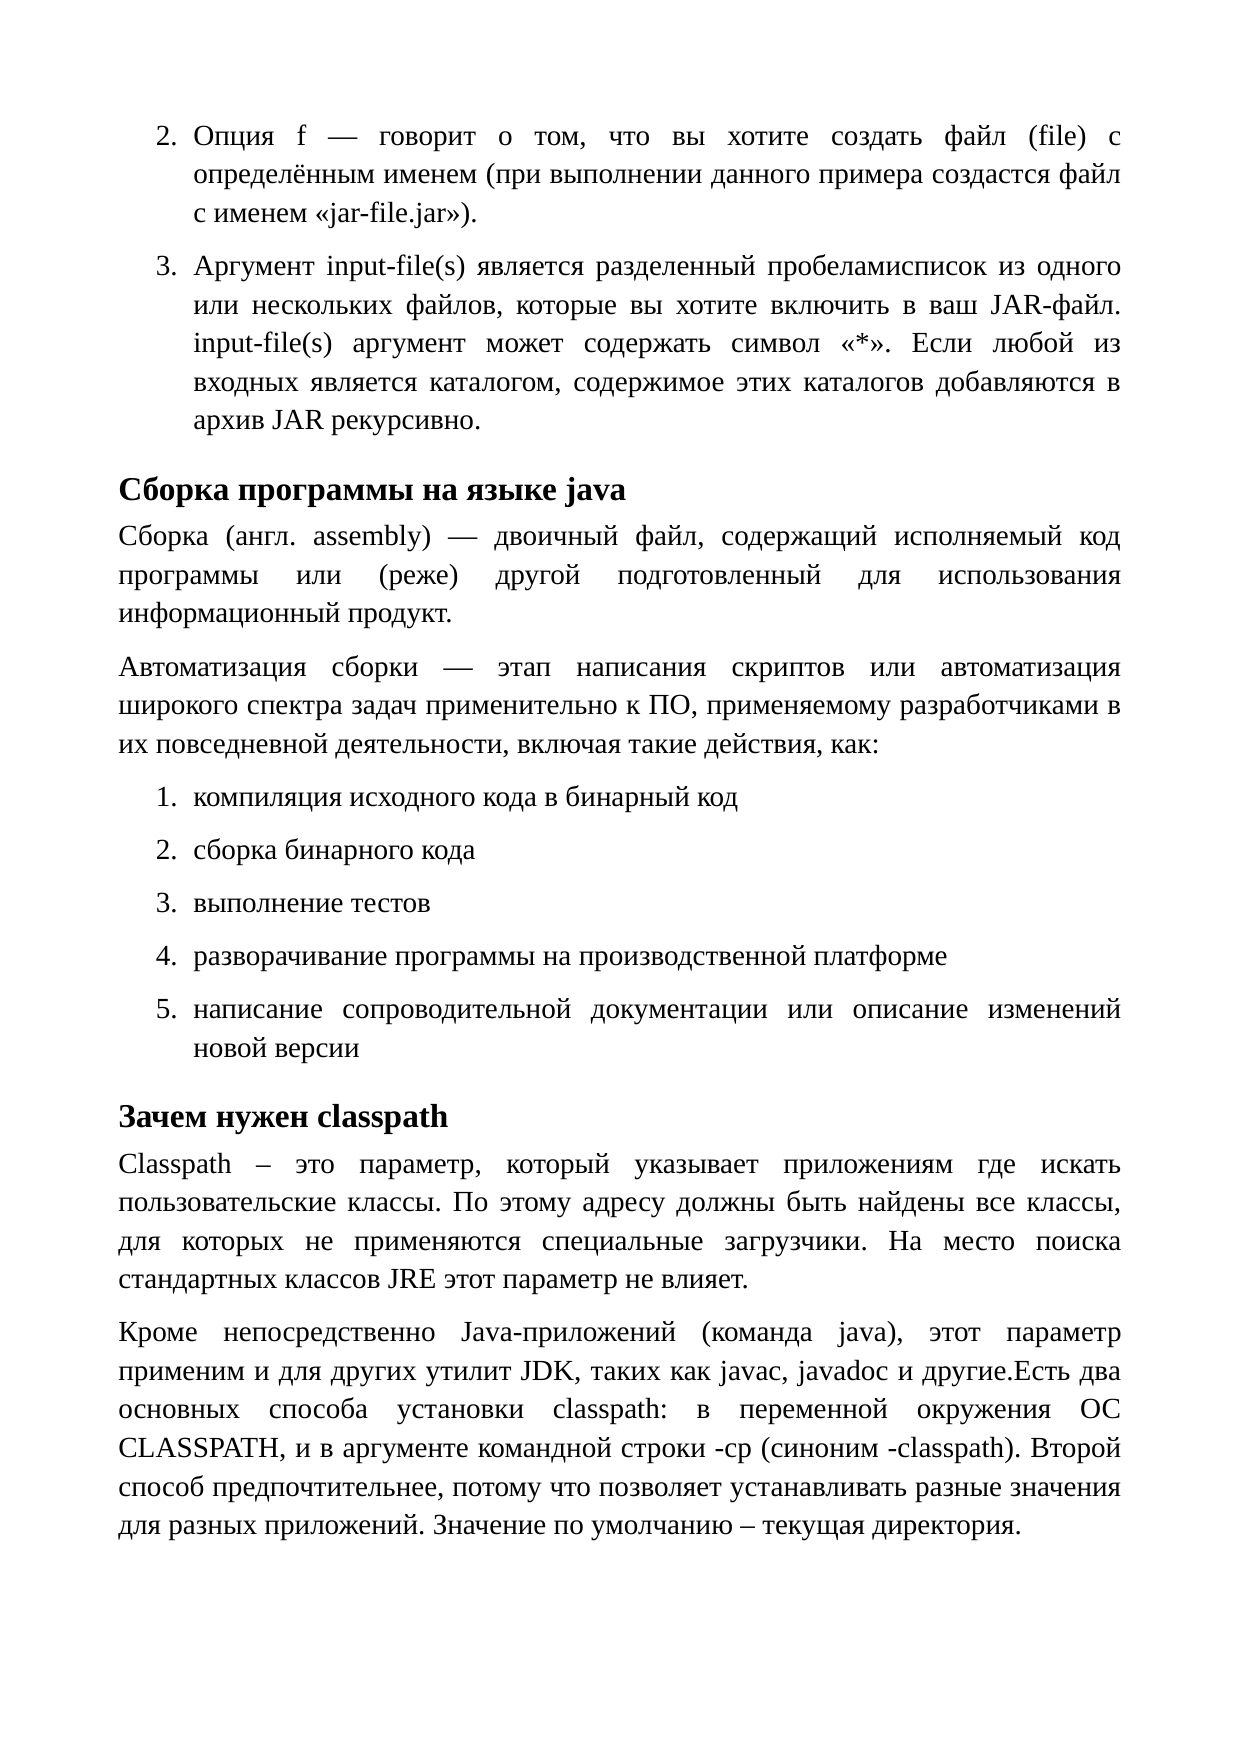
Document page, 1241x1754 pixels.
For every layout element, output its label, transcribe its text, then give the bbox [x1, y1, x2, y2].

list компиляция исходного кода в бинарный код [156, 779, 1122, 812]
text Кроме непосредственно Java-приложений (команда java), этот параметр применим и для других утилит JDK, таких как javac, javadoc и другие.Есть два основных способа установки classpath: в переменной окружения ОС CLASSPATH, и в аргументе командной строки -cp (синоним -classpath). Второй способ предпочтительнее, потому что позволяет устанавливать разные значения для разных приложений. Значение по умолчанию – текущая директория. [118, 1314, 1122, 1541]
list сборка бинарного кода [156, 832, 1122, 866]
text Автоматизация сборки — этап написания скриптов или автоматизация широкого спектра задач применительно к ПО, применяемому разработчиками в их повседневной деятельности, включая такие действия, как: [118, 649, 1122, 759]
list написание сопроводительной документации или описание изменений новой версии [156, 991, 1122, 1063]
subtitle Зачем нужен classpath [118, 1104, 1122, 1133]
list выполнение тестов [156, 885, 1122, 919]
text Сборка (англ. assembly) — двоичный файл, содержащий исполняемый код программы или (реже) другой подготовленный для использования информационный продукт. [118, 518, 1122, 629]
list Аргумент input-file(s) является разделенный пробеламисписок из одного или нескольких файлов, которые вы хотите включить в ваш JAR-файл. input-file(s) аргумент может содержать символ «*». Если любой из входных является каталогом, содержимое этих каталогов добавляются в архив JAR рекурсивно. [156, 248, 1122, 436]
list разворачивание программы на производственной платформе [156, 938, 1122, 972]
list Опция f — говорит о том, что вы хотите создать файл (file) с определённым именем (при выполнении данного примера создастся файл с именем «jar-file.jar»). [156, 118, 1122, 229]
text Classpath – это параметр, который указывает приложениям где искать пользовательские классы. По этому адресу должны быть найдены все классы, для которых не применяются специальные загрузчики. На место поиска стандартных классов JRE этот параметр не влияет. [118, 1146, 1122, 1295]
subtitle Сборка программы на языке java [118, 476, 1122, 506]
